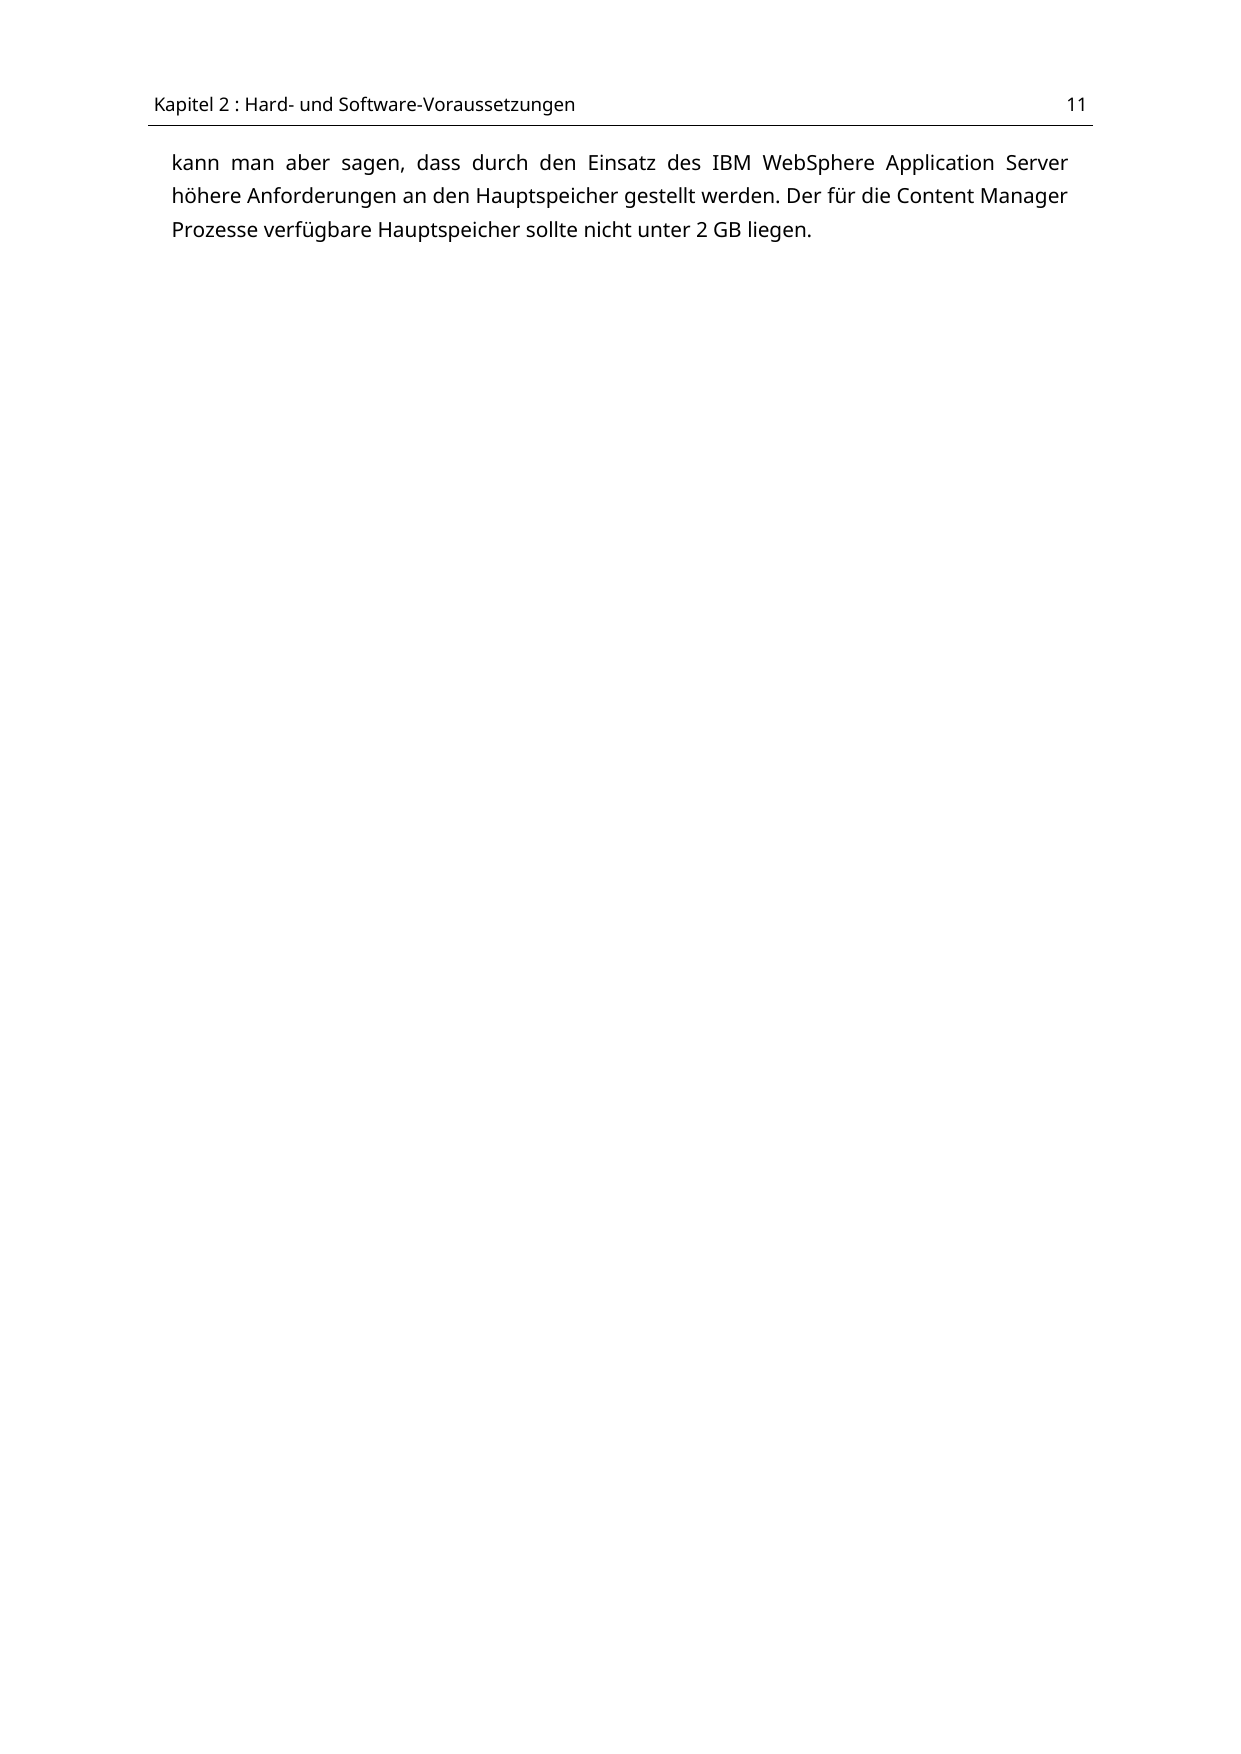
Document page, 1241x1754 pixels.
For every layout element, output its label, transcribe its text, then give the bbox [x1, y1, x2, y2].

text kann man aber sagen, dass durch den Einsatz des IBM WebSphere Application Server höhere Anforderungen an den Hauptspeicher gestellt werden. Der für die Content Manager Prozesse verfügbare Hauptspeicher sollte nicht unter 2 GB liegen. [171, 148, 1069, 243]
